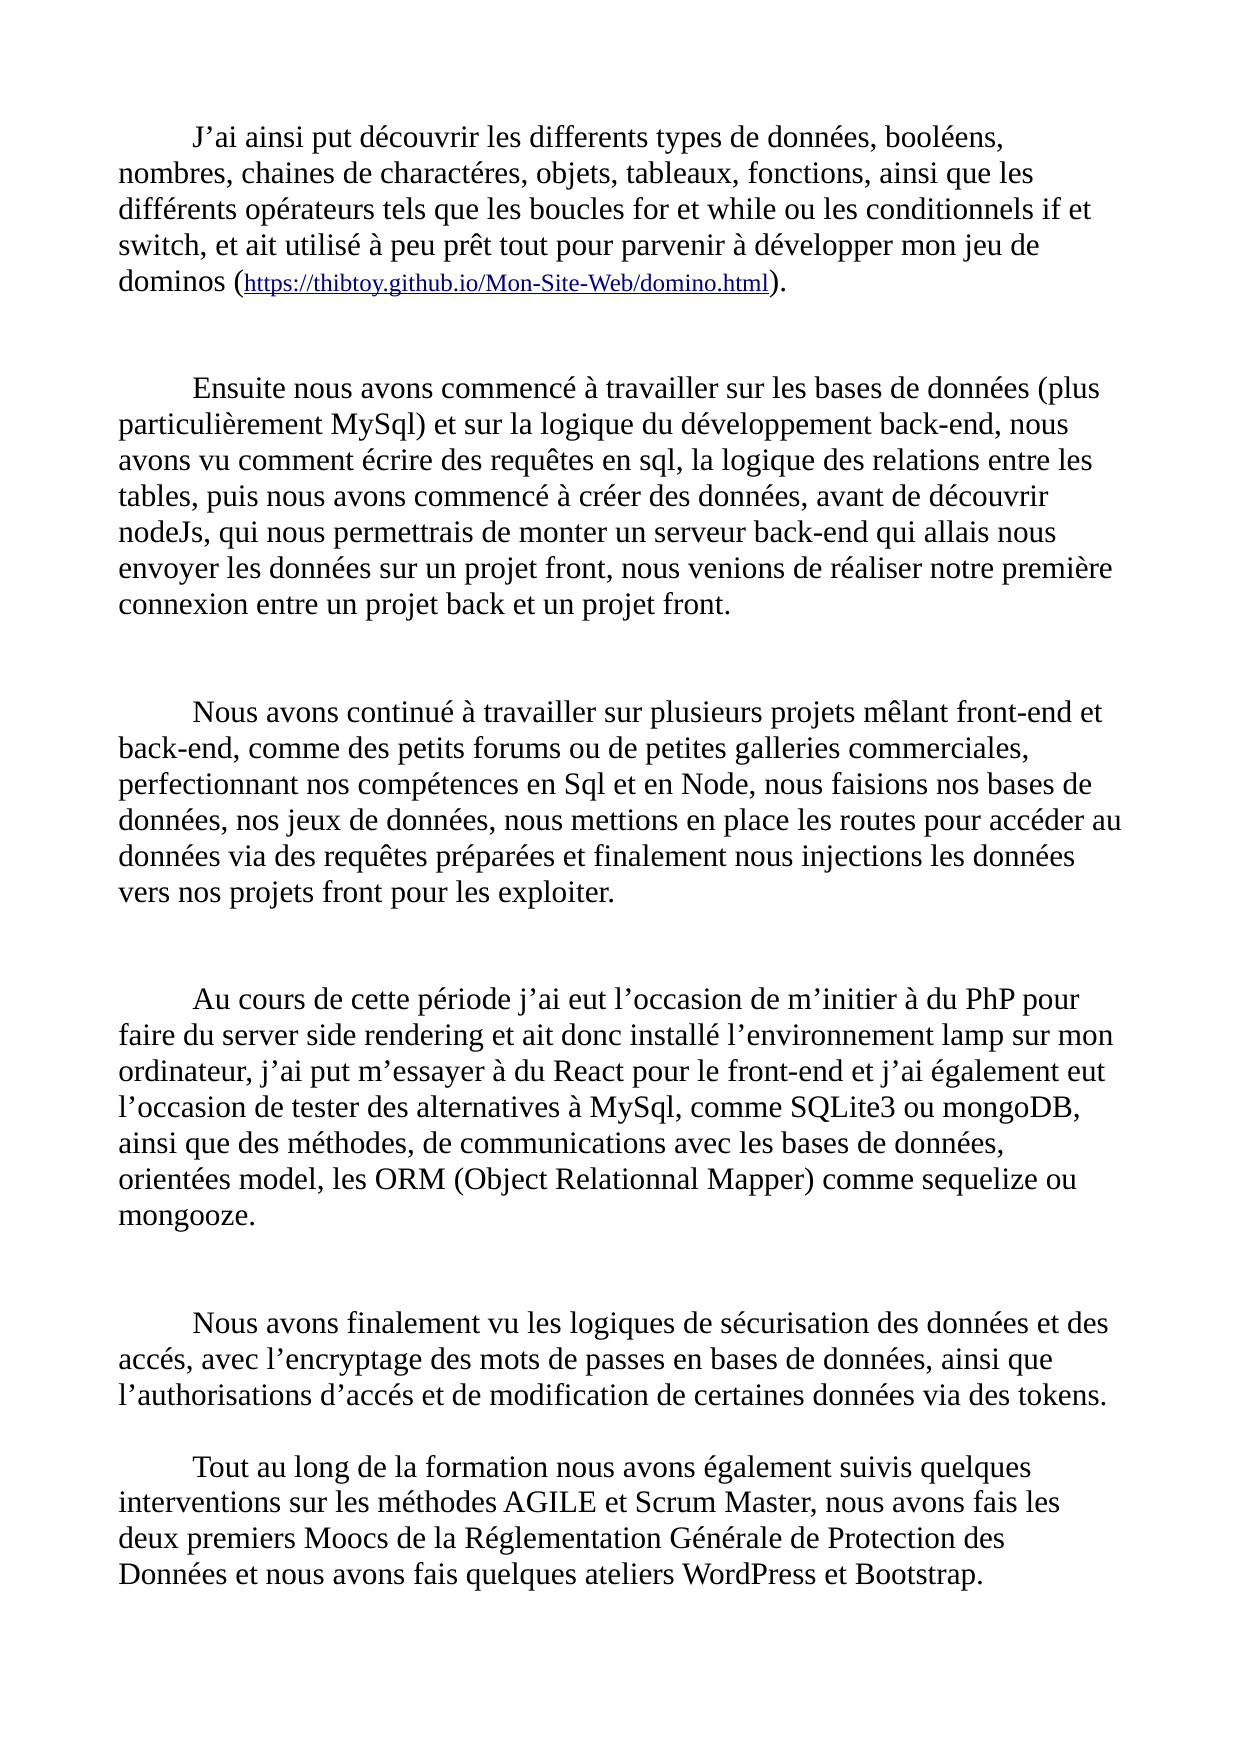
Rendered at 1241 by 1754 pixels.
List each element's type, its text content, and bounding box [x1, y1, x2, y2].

text Nous avons continué à travailler sur plusieurs projets mêlant front-end et back-end, comme des petits forums ou de petites galleries commerciales, perfectionnant nos compétences en Sql et en Node, nous faisions nos bases de données, nos jeux de données, nous mettions en place les routes pour accéder au données via des requêtes préparées et finalement nous injections les données vers nos projets front pour les exploiter. [118, 693, 1122, 909]
text Nous avons finalement vu les logiques de sécurisation des données et des accés, avec l’encryptage des mots de passes en bases de données, ainsi que l’authorisations d’accés et de modification de certaines données via des tokens. [118, 1304, 1122, 1412]
text Ensuite nous avons commencé à travailler sur les bases de données (plus particulièrement MySql) et sur la logique du développement back-end, nous avons vu comment écrire des requêtes en sql, la logique des relations entre les tables, puis nous avons commencé à créer des données, avant de découvrir nodeJs, qui nous permettrais de monter un serveur back-end qui allais nous envoyer les données sur un projet front, nous venions de réaliser notre première connexion entre un projet back et un projet front. [118, 370, 1122, 621]
text Tout au long de la formation nous avons également suivis quelques interventions sur les méthodes AGILE et Scrum Master, nous avons fais les deux premiers Moocs de la Réglementation Générale de Protection des Données et nous avons fais quelques ateliers WordPress et Bootstrap. [118, 1448, 1122, 1592]
text Au cours de cette période j’ai eut l’occasion de m’initier à du PhP pour faire du server side rendering et ait donc installé l’environnement lamp sur mon ordinateur, j’ai put m’essayer à du React pour le front-end et j’ai également eut l’occasion de tester des alternatives à MySql, comme SQLite3 ou mongoDB, ainsi que des méthodes, de communications avec les bases de données, orientées model, les ORM (Object Relationnal Mapper) comme sequelize ou mongooze. [118, 981, 1122, 1232]
text J’ai ainsi put découvrir les differents types de données, booléens, nombres, chaines de charactéres, objets, tableaux, fonctions, ainsi que les différents opérateurs tels que les boucles for et while ou les conditionnels if et switch, et ait utilisé à peu prêt tout pour parvenir à développer mon jeu de dominos (https://thibtoy.github.io/Mon-Site-Web/domino.html). [118, 118, 1122, 298]
